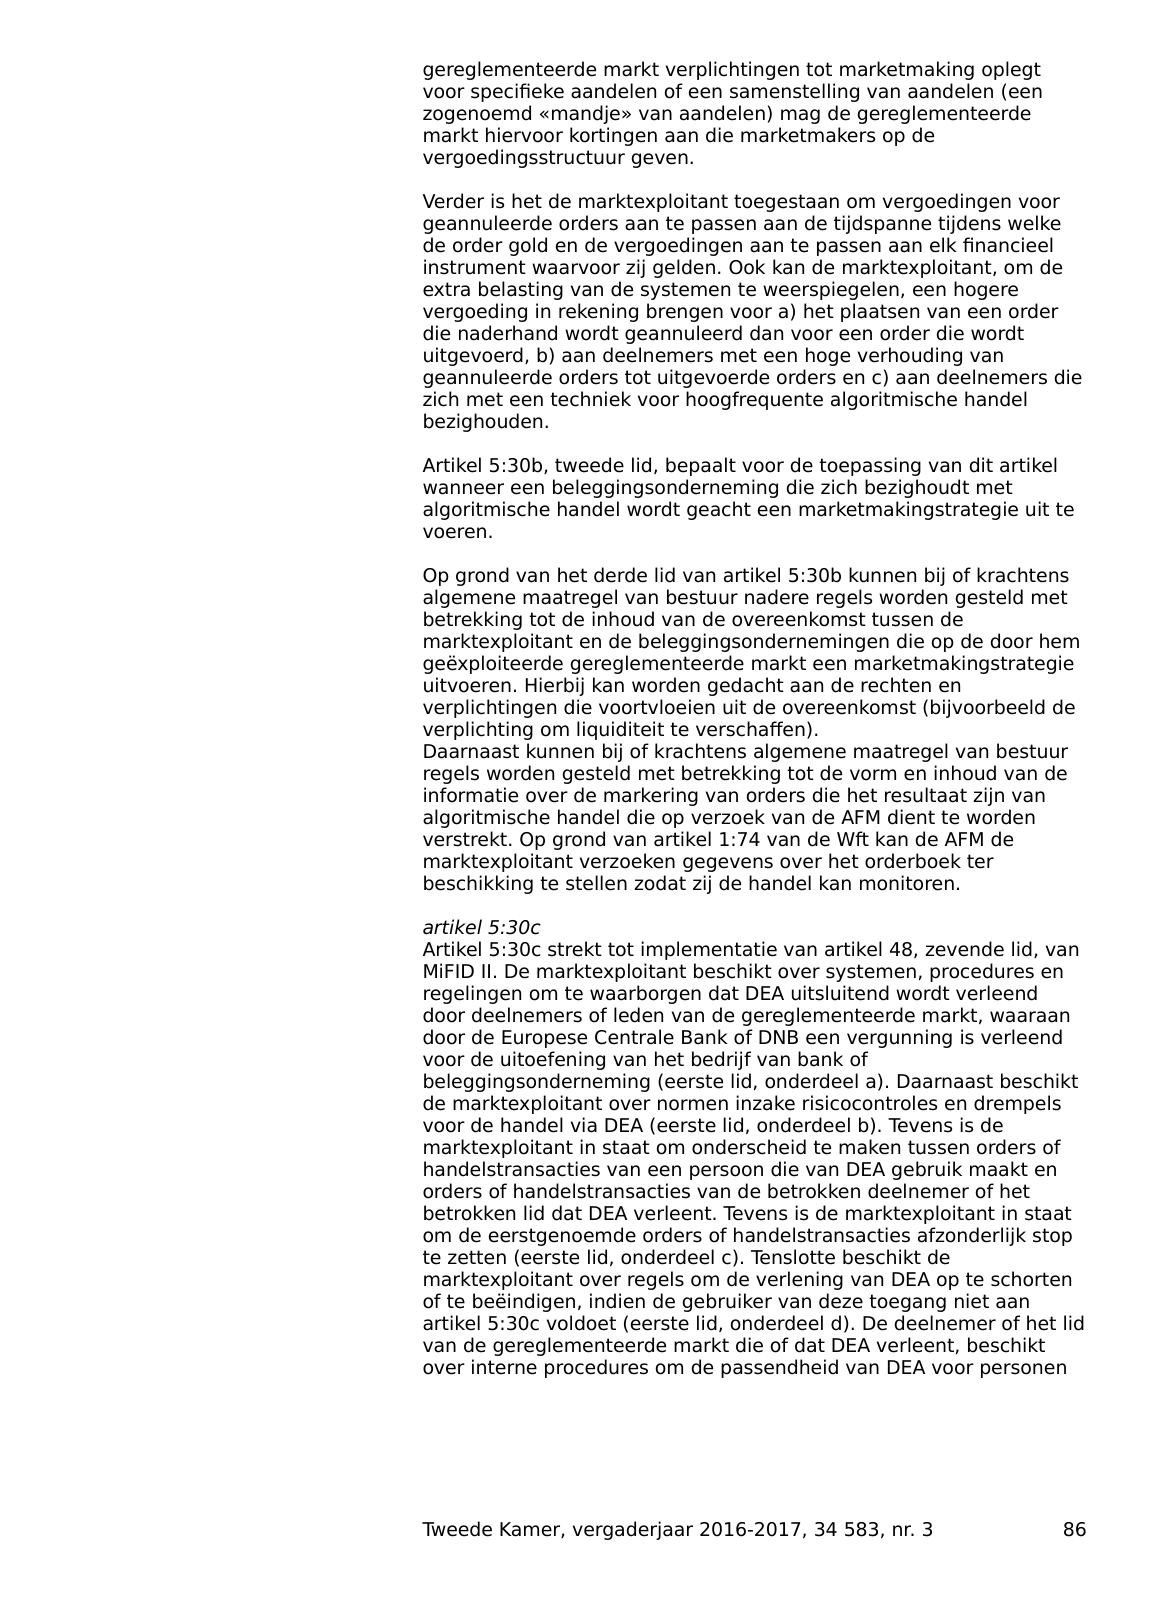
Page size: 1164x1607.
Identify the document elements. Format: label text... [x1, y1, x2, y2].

text Daarnaast kunnen bij of krachtens algemene maatregel van bestuur regels worden gesteld met betrekking tot de vorm en inhoud van de informatie over de markering van orders die het resultaat zijn van algoritmische handel die op verzoek van de AFM dient te worden verstrekt. Op grond van artikel 1:74 van de Wft kan de AFM de marktexploitant verzoeken gegevens over het orderboek ter beschikking te stellen zodat zij de handel kan monitoren. [422, 741, 1087, 895]
text Verder is het de marktexploitant toegestaan om vergoedingen voor geannuleerde orders aan te passen aan de tijdspanne tijdens welke de order gold en de vergoedingen aan te passen aan elk financieel instrument waarvoor zij gelden. Ook kan de marktexploitant, om de extra belasting van de systemen te weerspiegelen, een hogere vergoeding in rekening brengen voor a) het plaatsen van een order die naderhand wordt geannuleerd dan voor een order die wordt uitgevoerd, b) aan deelnemers met een hoge verhouding van geannuleerde orders tot uitgevoerde orders en c) aan deelnemers die zich met een techniek voor hoogfrequente algoritmische handel bezighouden. [422, 191, 1087, 433]
subtitle artikel 5:30c [422, 917, 1087, 939]
text Op grond van het derde lid van artikel 5:30b kunnen bij of krachtens algemene maatregel van bestuur nadere regels worden gesteld met betrekking tot de inhoud van de overeenkomst tussen de marktexploitant en de beleggingsondernemingen die op de door hem geëxploiteerde gereglementeerde markt een marketmakingstrategie uitvoeren. Hierbij kan worden gedacht aan de rechten en verplichtingen die voortvloeien uit de overeenkomst (bijvoorbeeld de verplichting om liquiditeit te verschaffen). [422, 565, 1087, 741]
text Artikel 5:30c strekt tot implementatie van artikel 48, zevende lid, van MiFID II. De marktexploitant beschikt over systemen, procedures en regelingen om te waarborgen dat DEA uitsluitend wordt verleend door deelnemers of leden van de gereglementeerde markt, waaraan door de Europese Centrale Bank of DNB een vergunning is verleend voor de uitoefening van het bedrijf van bank of beleggingsonderneming (eerste lid, onderdeel a). Daarnaast beschikt de marktexploitant over normen inzake risicocontroles en drempels voor de handel via DEA (eerste lid, onderdeel b). Tevens is de marktexploitant in staat om onderscheid te maken tussen orders of handelstransacties van een persoon die van DEA gebruik maakt en orders of handelstransacties van de betrokken deelnemer of het betrokken lid dat DEA verleent. Tevens is de marktexploitant in staat om de eerstgenoemde orders of handelstransacties afzonderlijk stop te zetten (eerste lid, onderdeel c). Tenslotte beschikt de marktexploitant over regels om de verlening van DEA op te schorten of te beëindigen, indien de gebruiker van deze toegang niet aan artikel 5:30c voldoet (eerste lid, onderdeel d). De deelnemer of het lid van de gereglementeerde markt die of dat DEA verleent, beschikt over interne procedures om de passendheid van DEA voor personen [422, 939, 1087, 1379]
text gereglementeerde markt verplichtingen tot marketmaking oplegt voor specifieke aandelen of een samenstelling van aandelen (een zogenoemd «mandje» van aandelen) mag de gereglementeerde markt hiervoor kortingen aan die marketmakers op de vergoedingsstructuur geven. [422, 59, 1087, 169]
text Artikel 5:30b, tweede lid, bepaalt voor de toepassing van dit artikel wanneer een beleggingsonderneming die zich bezighoudt met algoritmische handel wordt geacht een marketmakingstrategie uit te voeren. [422, 455, 1087, 543]
